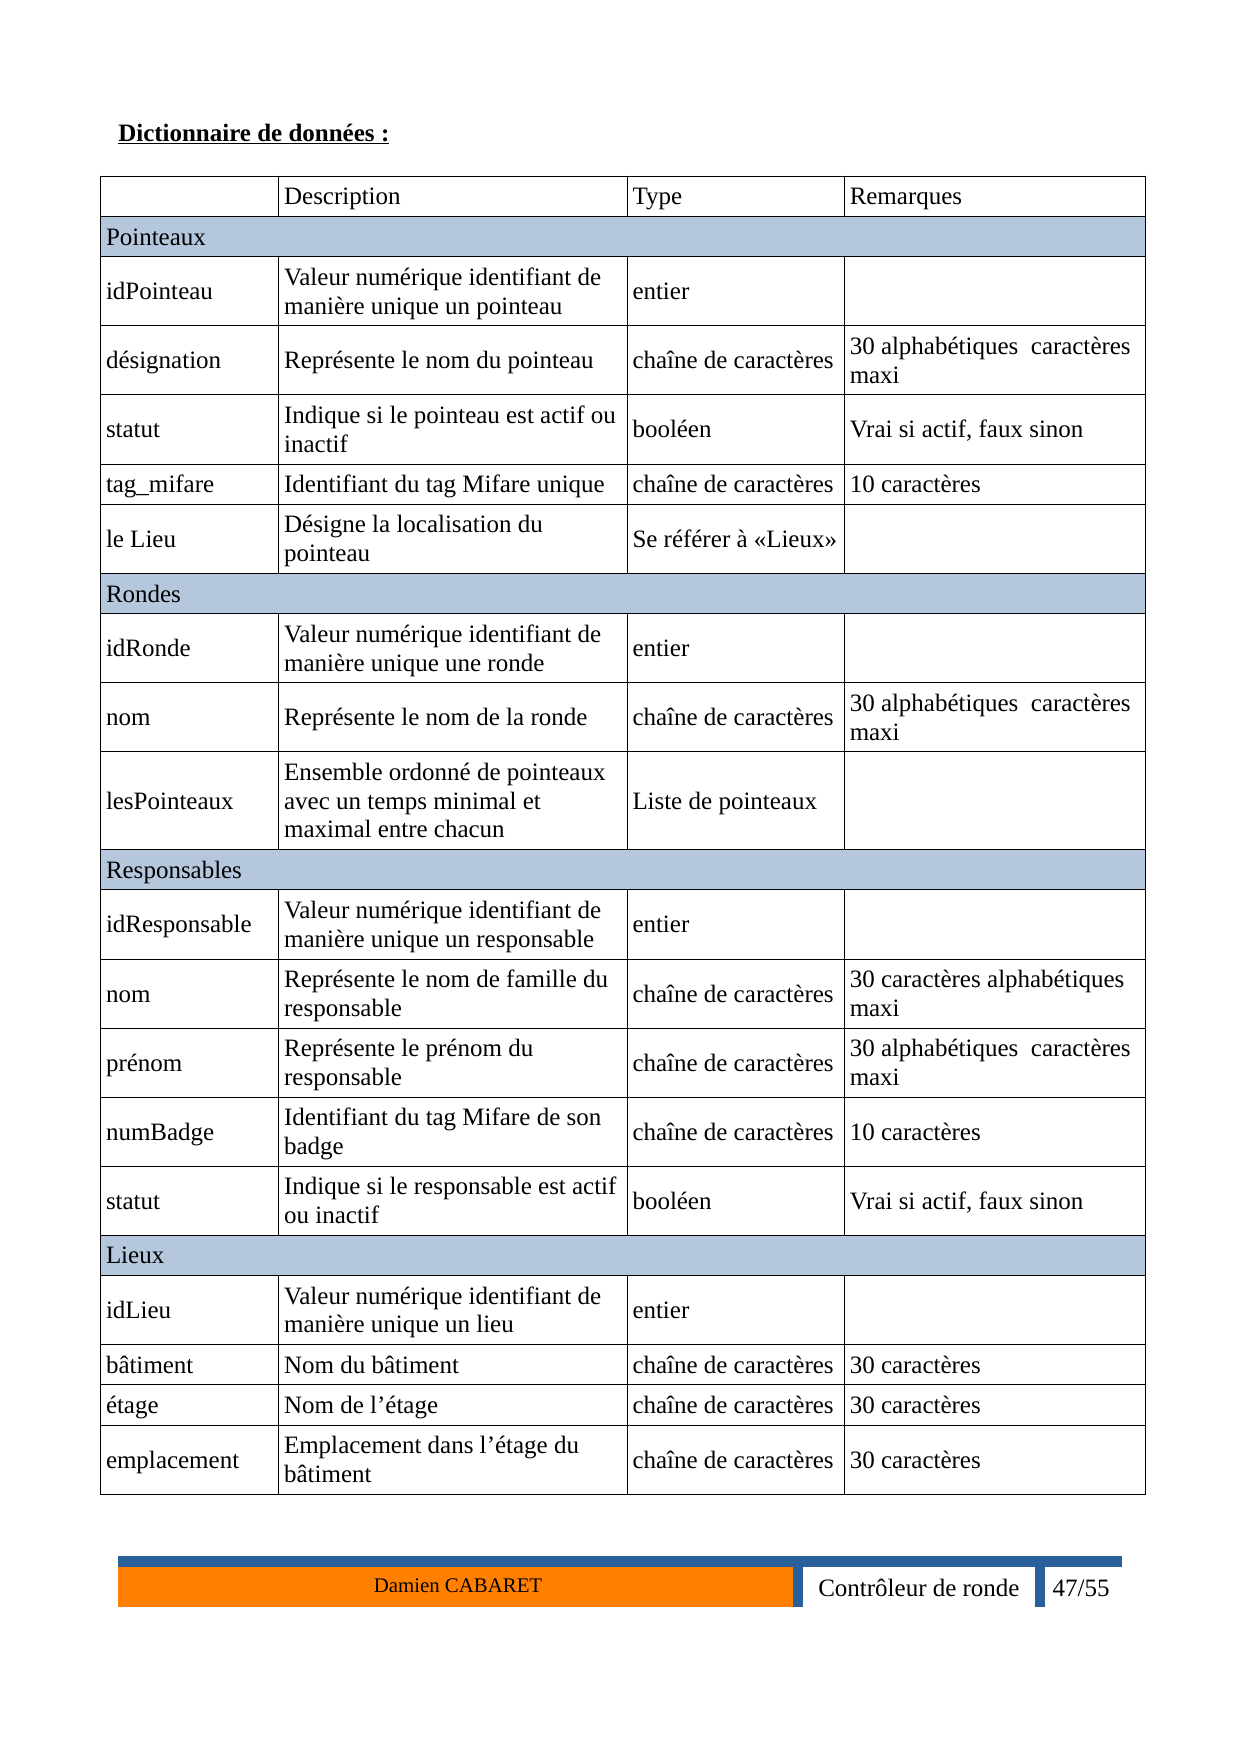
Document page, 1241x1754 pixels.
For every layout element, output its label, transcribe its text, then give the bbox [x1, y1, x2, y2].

table_cell 30 alphabétiques caractères maxi [845, 326, 1145, 394]
table_cell Responsables [101, 850, 1145, 889]
table_header Type [628, 177, 844, 216]
table_cell Identifiant du tag Mifare de son badge [279, 1098, 627, 1166]
table_cell chaîne de caractères [628, 1345, 844, 1384]
table_cell [845, 257, 1145, 325]
table_cell chaîne de caractères [628, 960, 844, 1027]
table_cell Ensemble ordonné de pointeaux avec un temps minimal et maximal entre chacun [279, 752, 627, 849]
table_cell Représente le nom du pointeau [279, 326, 627, 394]
table_cell nom [101, 683, 278, 751]
table_cell 30 caractères [845, 1385, 1145, 1425]
table_cell Désigne la localisation du pointeau [279, 505, 627, 573]
table_cell Lieux [101, 1236, 1145, 1275]
table_cell le Lieu [101, 505, 278, 573]
table_cell tag_mifare [101, 465, 278, 504]
table_cell statut [101, 1167, 278, 1235]
table_cell 30 alphabétiques caractères maxi [845, 1029, 1145, 1097]
table_cell Nom du bâtiment [279, 1345, 627, 1384]
table_cell Liste de pointeaux [628, 752, 844, 849]
table_cell idPointeau [101, 257, 278, 325]
table_cell Vrai si actif, faux sinon [845, 1167, 1145, 1235]
table_cell Nom de l’étage [279, 1385, 627, 1425]
table_header Remarques [845, 177, 1145, 216]
table_cell booléen [628, 1167, 844, 1235]
table_cell entier [628, 614, 844, 682]
table_cell chaîne de caractères [628, 1098, 844, 1166]
table_cell numBadge [101, 1098, 278, 1166]
table_cell Rondes [101, 574, 1145, 613]
table_cell entier [628, 1276, 844, 1344]
table_cell Se référer à «Lieux» [628, 505, 844, 573]
table_cell 10 caractères [845, 465, 1145, 504]
table_cell Identifiant du tag Mifare unique [279, 465, 627, 504]
table_cell 30 alphabétiques caractères maxi [845, 683, 1145, 751]
table_cell chaîne de caractères [628, 1426, 844, 1494]
table_cell Valeur numérique identifiant de manière unique un responsable [279, 890, 627, 958]
table_cell [845, 890, 1145, 958]
table_cell entier [628, 257, 844, 325]
table_cell idLieu [101, 1276, 278, 1344]
table_cell 30 caractères alphabétiques maxi [845, 960, 1145, 1027]
table_cell nom [101, 960, 278, 1027]
table_cell chaîne de caractères [628, 1029, 844, 1097]
table_header [101, 177, 278, 216]
table_cell 10 caractères [845, 1098, 1145, 1166]
table_cell Valeur numérique identifiant de manière unique une ronde [279, 614, 627, 682]
table_cell Représente le nom de la ronde [279, 683, 627, 751]
table_cell chaîne de caractères [628, 1385, 844, 1425]
table_cell 30 caractères [845, 1345, 1145, 1384]
table_cell bâtiment [101, 1345, 278, 1384]
table_cell chaîne de caractères [628, 326, 844, 394]
table_cell Représente le nom de famille du responsable [279, 960, 627, 1027]
table_cell [845, 752, 1145, 849]
table_cell désignation [101, 326, 278, 394]
table_cell Valeur numérique identifiant de manière unique un lieu [279, 1276, 627, 1344]
table_cell [845, 505, 1145, 573]
table_cell booléen [628, 395, 844, 463]
table_cell étage [101, 1385, 278, 1425]
table_cell statut [101, 395, 278, 463]
table_cell Indique si le responsable est actif ou inactif [279, 1167, 627, 1235]
table_cell Indique si le pointeau est actif ou inactif [279, 395, 627, 463]
table_cell chaîne de caractères [628, 465, 844, 504]
table_cell idRonde [101, 614, 278, 682]
table_cell prénom [101, 1029, 278, 1097]
table_cell [845, 614, 1145, 682]
table_cell [845, 1276, 1145, 1344]
table_cell Pointeaux [101, 217, 1145, 256]
table_cell chaîne de caractères [628, 683, 844, 751]
table_header Description [279, 177, 627, 216]
table_cell 30 caractères [845, 1426, 1145, 1494]
text Dictionnaire de données : [118, 118, 1122, 147]
table_cell idResponsable [101, 890, 278, 958]
table_cell Emplacement dans l’étage du bâtiment [279, 1426, 627, 1494]
table_cell Valeur numérique identifiant de manière unique un pointeau [279, 257, 627, 325]
table_cell Représente le prénom du responsable [279, 1029, 627, 1097]
table_cell lesPointeaux [101, 752, 278, 849]
table_cell Vrai si actif, faux sinon [845, 395, 1145, 463]
table_cell emplacement [101, 1426, 278, 1494]
table_cell entier [628, 890, 844, 958]
